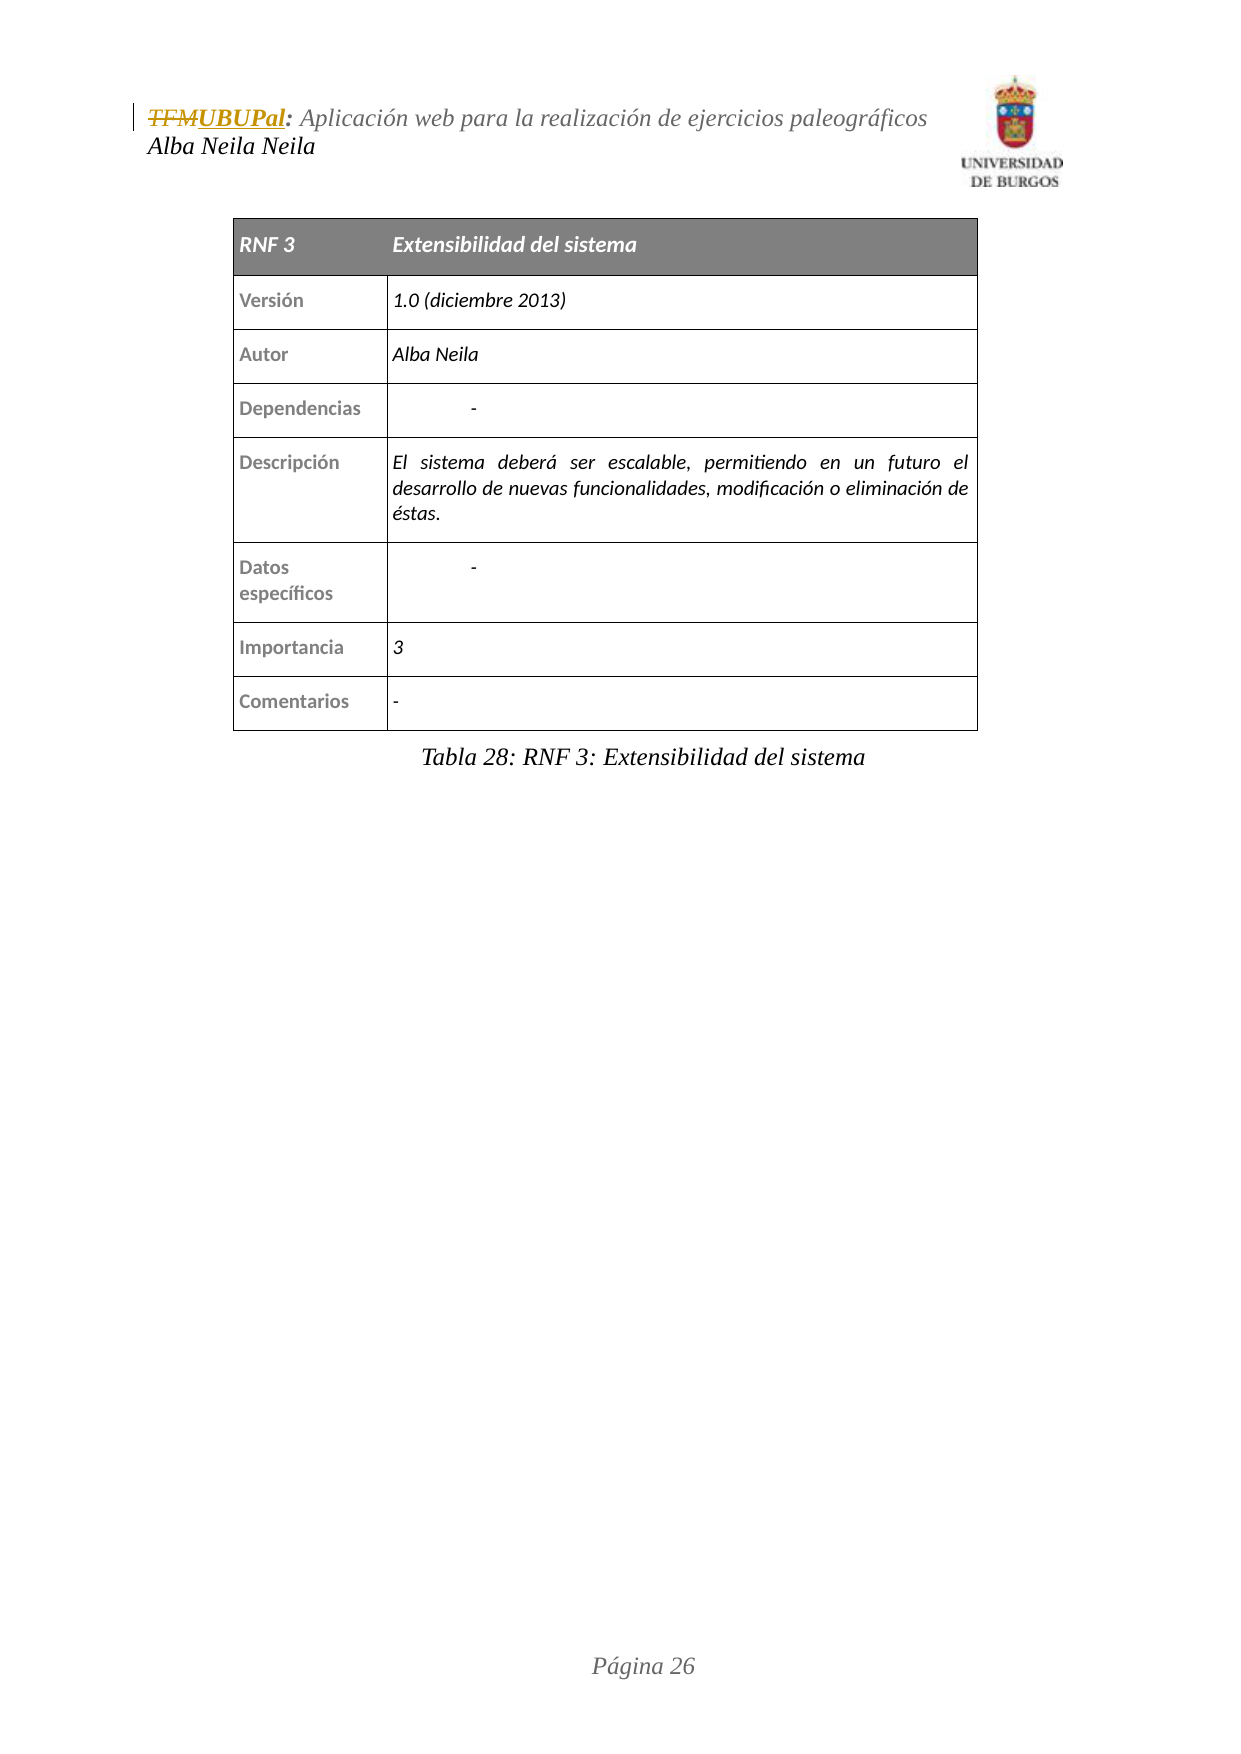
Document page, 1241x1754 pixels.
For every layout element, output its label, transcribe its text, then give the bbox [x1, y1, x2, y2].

table_cell Descripción [234, 438, 387, 542]
table_cell - [388, 543, 977, 622]
table_cell Autor [234, 330, 387, 383]
table_cell Datos específicos [234, 543, 387, 622]
table_cell Versión [234, 276, 387, 329]
table_cell El sistema deberá ser escalable, permitiendo en un futuro el desarrollo de nuevas funcionalidades, modificación o eliminación de éstas. [388, 438, 977, 542]
table_cell Importancia [234, 623, 387, 676]
table_cell Alba Neila [388, 330, 977, 383]
table_cell - [388, 677, 977, 730]
table_cell Comentarios [234, 677, 387, 730]
table_cell - [388, 384, 977, 437]
picture [961, 75, 1063, 187]
text Tabla 28: RNF 3: Extensibilidad del sistema [226, 742, 1063, 771]
table_header RNF 3 [234, 219, 387, 275]
table_cell 1.0 (diciembre 2013) [388, 276, 977, 329]
table_cell Dependencias [234, 384, 387, 437]
table_cell 3 [388, 623, 977, 676]
table_header Extensibilidad del sistema [387, 219, 977, 275]
